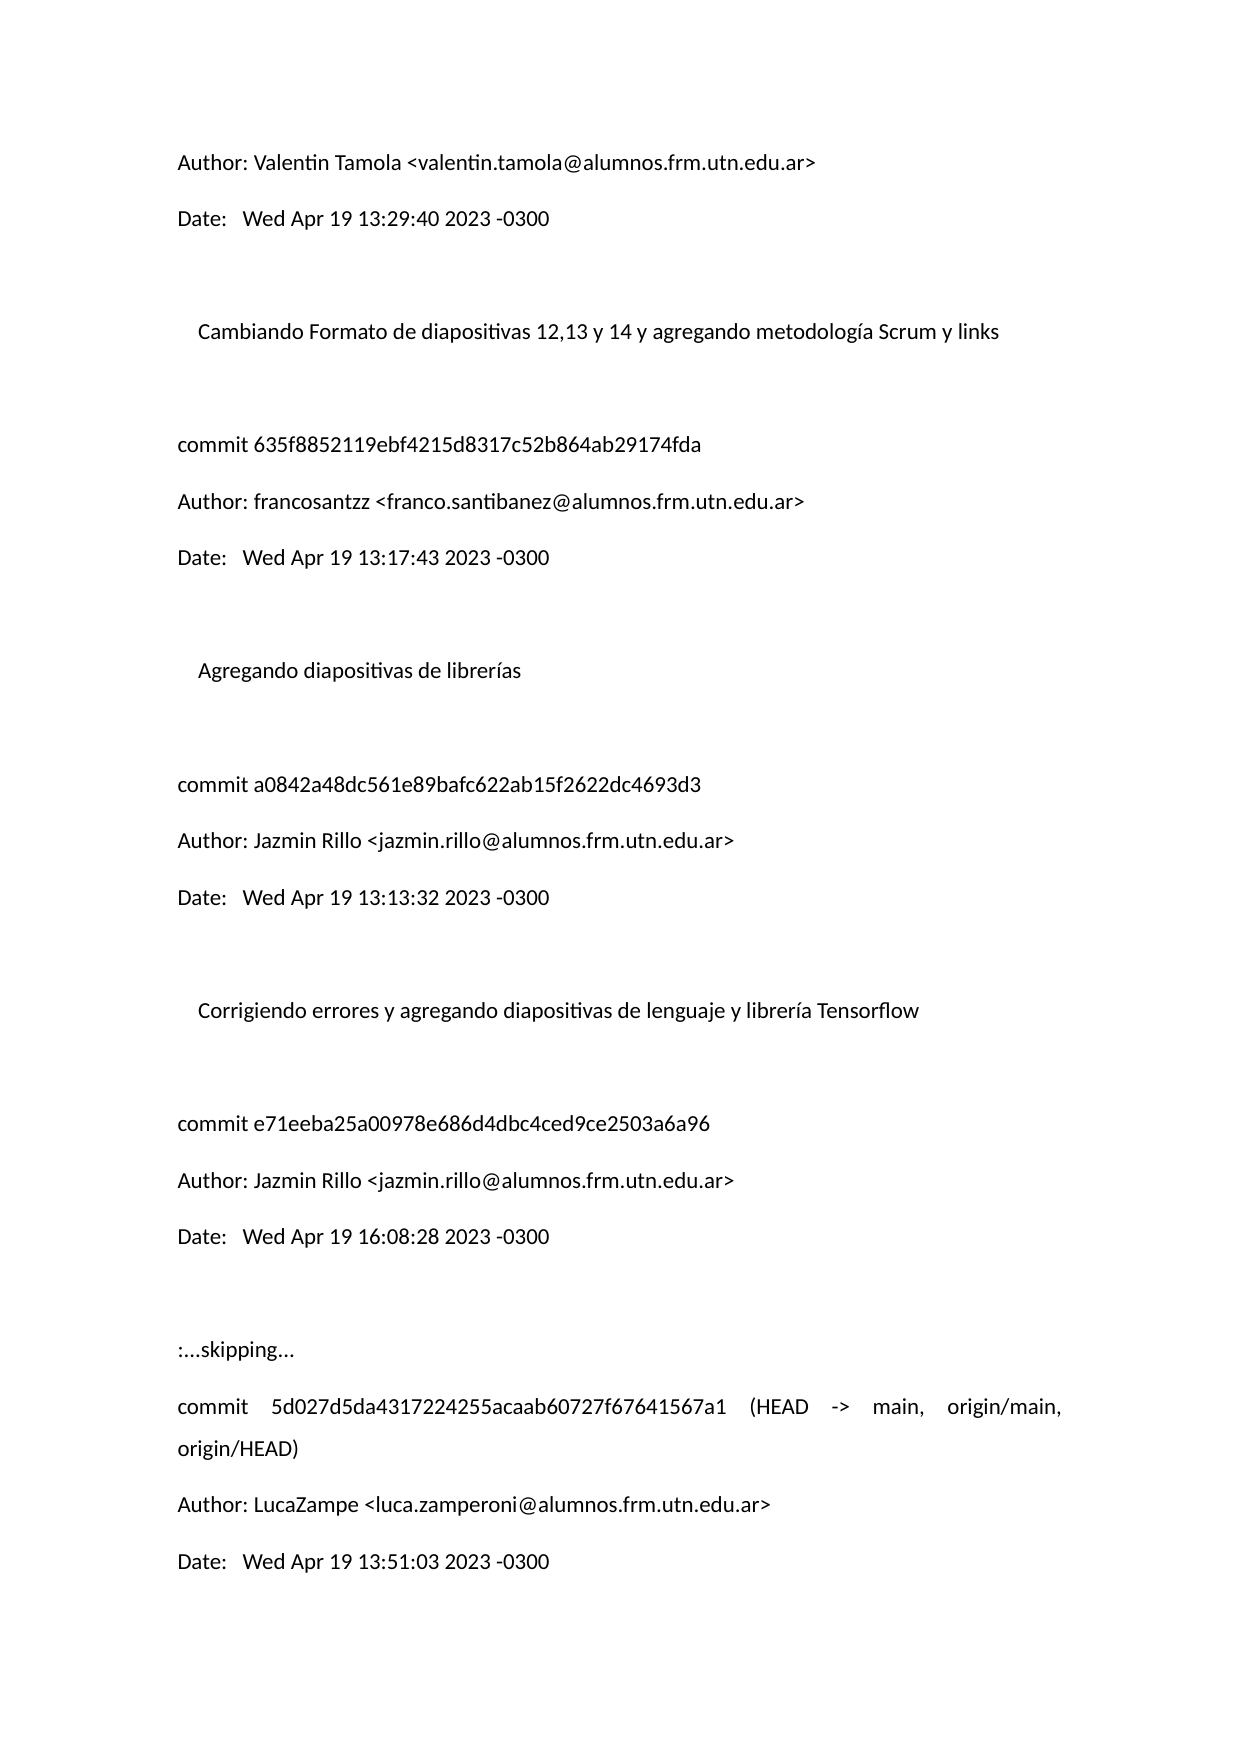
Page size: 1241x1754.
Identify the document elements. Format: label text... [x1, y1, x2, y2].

text Date: Wed Apr 19 13:13:32 2023 -0300 [177, 883, 1063, 911]
text commit e71eeba25a00978e686d4dbc4ced9ce2503a6a96 [177, 1109, 1063, 1137]
text Date: Wed Apr 19 13:17:43 2023 -0300 [177, 543, 1063, 572]
text Author: LucaZampe <luca.zamperoni@alumnos.frm.utn.edu.ar> [177, 1491, 1063, 1518]
text Author: Jazmin Rillo <jazmin.rillo@alumnos.frm.utn.edu.ar> [177, 1166, 1063, 1194]
text commit 5d027d5da4317224255acaab60727f67641567a1 (HEAD -> main, origin/main, origin/HEAD) [177, 1392, 1063, 1462]
text Date: Wed Apr 19 13:51:03 2023 -0300 [177, 1547, 1063, 1575]
text commit a0842a48dc561e89bafc622ab15f2622dc4693d3 [177, 770, 1063, 798]
text Date: Wed Apr 19 13:29:40 2023 -0300 [177, 204, 1063, 232]
text Agregando diapositivas de librerías [177, 657, 1063, 685]
text Date: Wed Apr 19 16:08:28 2023 -0300 [177, 1222, 1063, 1250]
text Author: francosantzz <franco.santibanez@alumnos.frm.utn.edu.ar> [177, 487, 1063, 515]
text Cambiando Formato de diapositivas 12,13 y 14 y agregando metodología Scrum y links [177, 317, 1063, 345]
text Author: Jazmin Rillo <jazmin.rillo@alumnos.frm.utn.edu.ar> [177, 826, 1063, 854]
text Author: Valentin Tamola <valentin.tamola@alumnos.frm.utn.edu.ar> [177, 148, 1063, 176]
text :...skipping... [177, 1335, 1063, 1363]
text Corrigiendo errores y agregando diapositivas de lenguaje y librería Tensorflow [177, 996, 1063, 1024]
text commit 635f8852119ebf4215d8317c52b864ab29174fda [177, 430, 1063, 458]
